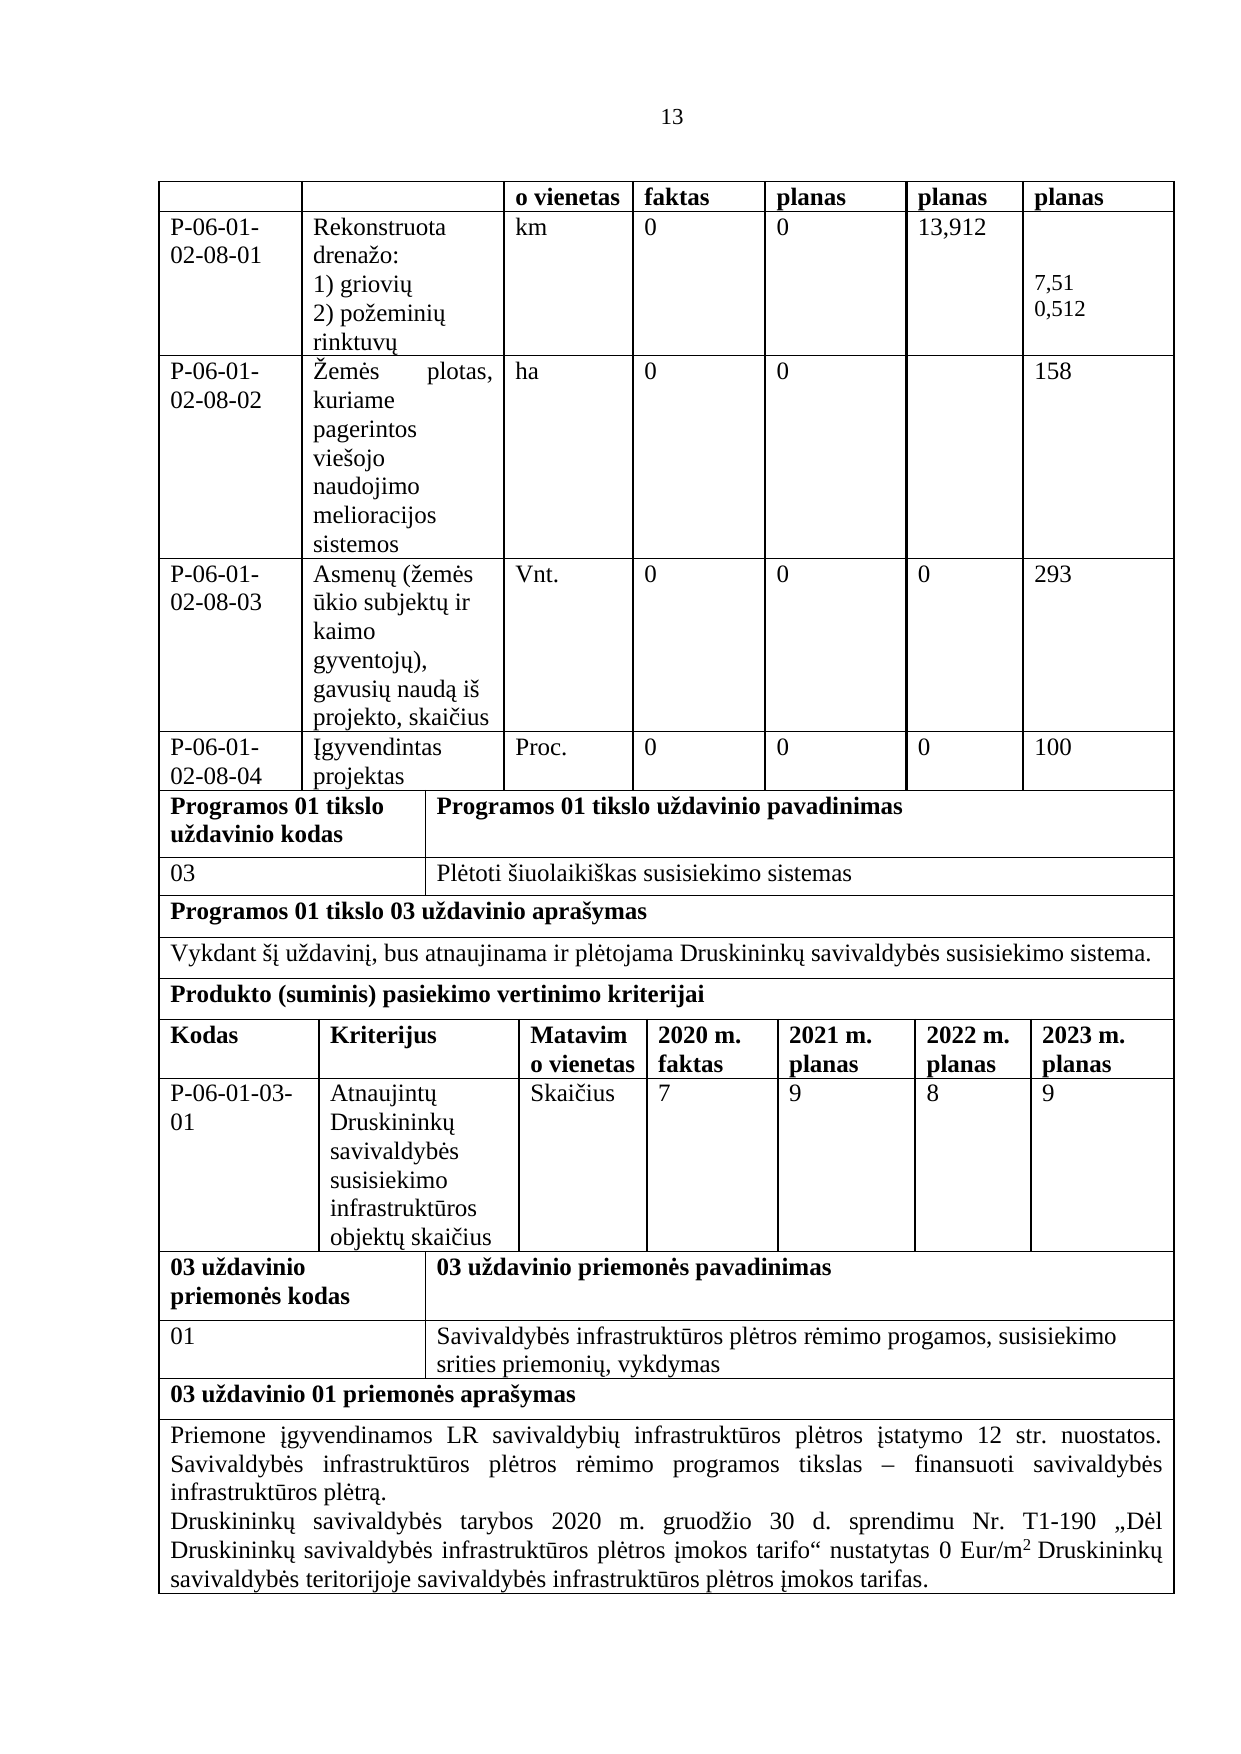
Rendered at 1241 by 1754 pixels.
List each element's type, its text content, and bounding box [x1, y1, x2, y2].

table_cell Asmenų (žemės ūkio subjektų ir kaimo gyventojų), gavusių naudą iš projekto, skaičius [303, 559, 503, 731]
table_cell 0 [766, 732, 905, 790]
table_cell 03 uždavinio priemonės kodas [160, 1252, 425, 1320]
table_cell 8 [916, 1079, 1030, 1251]
table_cell Vykdant šį uždavinį, bus atnaujinama ir plėtojama Druskininkų savivaldybės susisiekimo sistema. [160, 938, 1173, 978]
table_cell P-06-01-03-01 [160, 1079, 318, 1251]
table_cell 2022 m. planas [916, 1020, 1030, 1077]
table_cell faktas [634, 182, 764, 211]
table_cell 0 [634, 559, 764, 731]
table_cell [303, 182, 503, 211]
table_cell Rekonstruota drenažo: 1) griovių 2) požeminių rinktuvų [303, 212, 503, 355]
table_cell [160, 182, 301, 211]
table_cell 03 uždavinio 01 priemonės aprašymas [160, 1379, 1173, 1419]
table_cell Programos 01 tikslo uždavinio pavadinimas [426, 791, 1173, 857]
table_cell P-06-01-02-08-03 [160, 559, 301, 731]
table_cell Kriterijus [320, 1020, 518, 1077]
table_cell 293 [1024, 559, 1173, 731]
table_cell 7 [648, 1079, 777, 1251]
table_cell P-06-01-02-08-02 [160, 356, 301, 558]
table_cell 0 [634, 356, 764, 558]
table_cell Kodas [160, 1020, 318, 1077]
table_cell 01 [160, 1321, 425, 1378]
table_cell 2023 m. planas [1032, 1020, 1173, 1077]
table_cell 03 [160, 858, 425, 895]
table_cell 0 [766, 356, 905, 558]
table_cell 9 [779, 1079, 914, 1251]
table_cell Skaičius [520, 1079, 646, 1251]
table_cell P-06-01-02-08-01 [160, 212, 301, 355]
table_cell Atnaujintų Druskininkų savivaldybės susisiekimo infrastruktūros objektų skaičius [320, 1079, 518, 1251]
table_cell 2021 m. planas [779, 1020, 914, 1077]
table_cell Programos 01 tikslo uždavinio kodas [160, 791, 425, 857]
table_cell planas [766, 182, 905, 211]
table_cell 0 [766, 559, 905, 731]
table_cell Plėtoti šiuolaikiškas susisiekimo sistemas [426, 858, 1173, 895]
table_cell km [505, 212, 632, 355]
table_cell 03 uždavinio priemonės pavadinimas [426, 1252, 1173, 1320]
table_cell 0 [908, 732, 1022, 790]
table_cell planas [1024, 182, 1173, 211]
table_cell 7,51 0,512 [1024, 212, 1173, 355]
table_cell 0 [634, 212, 764, 355]
table_cell 2020 m. faktas [648, 1020, 777, 1077]
table_cell Priemone įgyvendinamos LR savivaldybių infrastruktūros plėtros įstatymo 12 str. nuostatos. Savivaldybės infrastruktūros plėtros rėmimo programos tikslas – finansuoti savivaldybės infrastruktūros plėtrą. Druskininkų savivaldybės tarybos 2020 m. gruodžio 30 d. sprendimu Nr. T1-190 „Dėl Druskininkų savivaldybės infrastruktūros plėtros įmokos tarifo“ nustatytas 0 Eur/m2 Druskininkų savivaldybės teritorijoje savivaldybės infrastruktūros plėtros įmokos tarifas. [160, 1420, 1173, 1592]
table_cell 100 [1024, 732, 1173, 790]
table_cell o vienetas [505, 182, 632, 211]
table_cell P-06-01-02-08-04 [160, 732, 301, 790]
table_cell Žemės plotas, kuriame pagerintos viešojo naudojimo melioracijos sistemos [303, 356, 503, 558]
table_cell 13,912 [908, 212, 1022, 355]
table_cell 9 [1032, 1079, 1173, 1251]
table_cell Vnt. [505, 559, 632, 731]
table_cell [908, 356, 1022, 558]
table_cell Proc. [505, 732, 632, 790]
table_cell Savivaldybės infrastruktūros plėtros rėmimo progamos, susisiekimo srities priemonių, vykdymas [426, 1321, 1173, 1378]
table_cell Programos 01 tikslo 03 uždavinio aprašymas [160, 896, 1173, 937]
table_cell 158 [1024, 356, 1173, 558]
table_cell Įgyvendintas projektas [303, 732, 503, 790]
table_cell 0 [908, 559, 1022, 731]
table_cell Matavimo vienetas [520, 1020, 646, 1077]
table_cell ha [505, 356, 632, 558]
table_cell 0 [634, 732, 764, 790]
table_cell Produkto (suminis) pasiekimo vertinimo kriterijai [160, 979, 1173, 1019]
table_cell planas [908, 182, 1022, 211]
table_cell 0 [766, 212, 905, 355]
